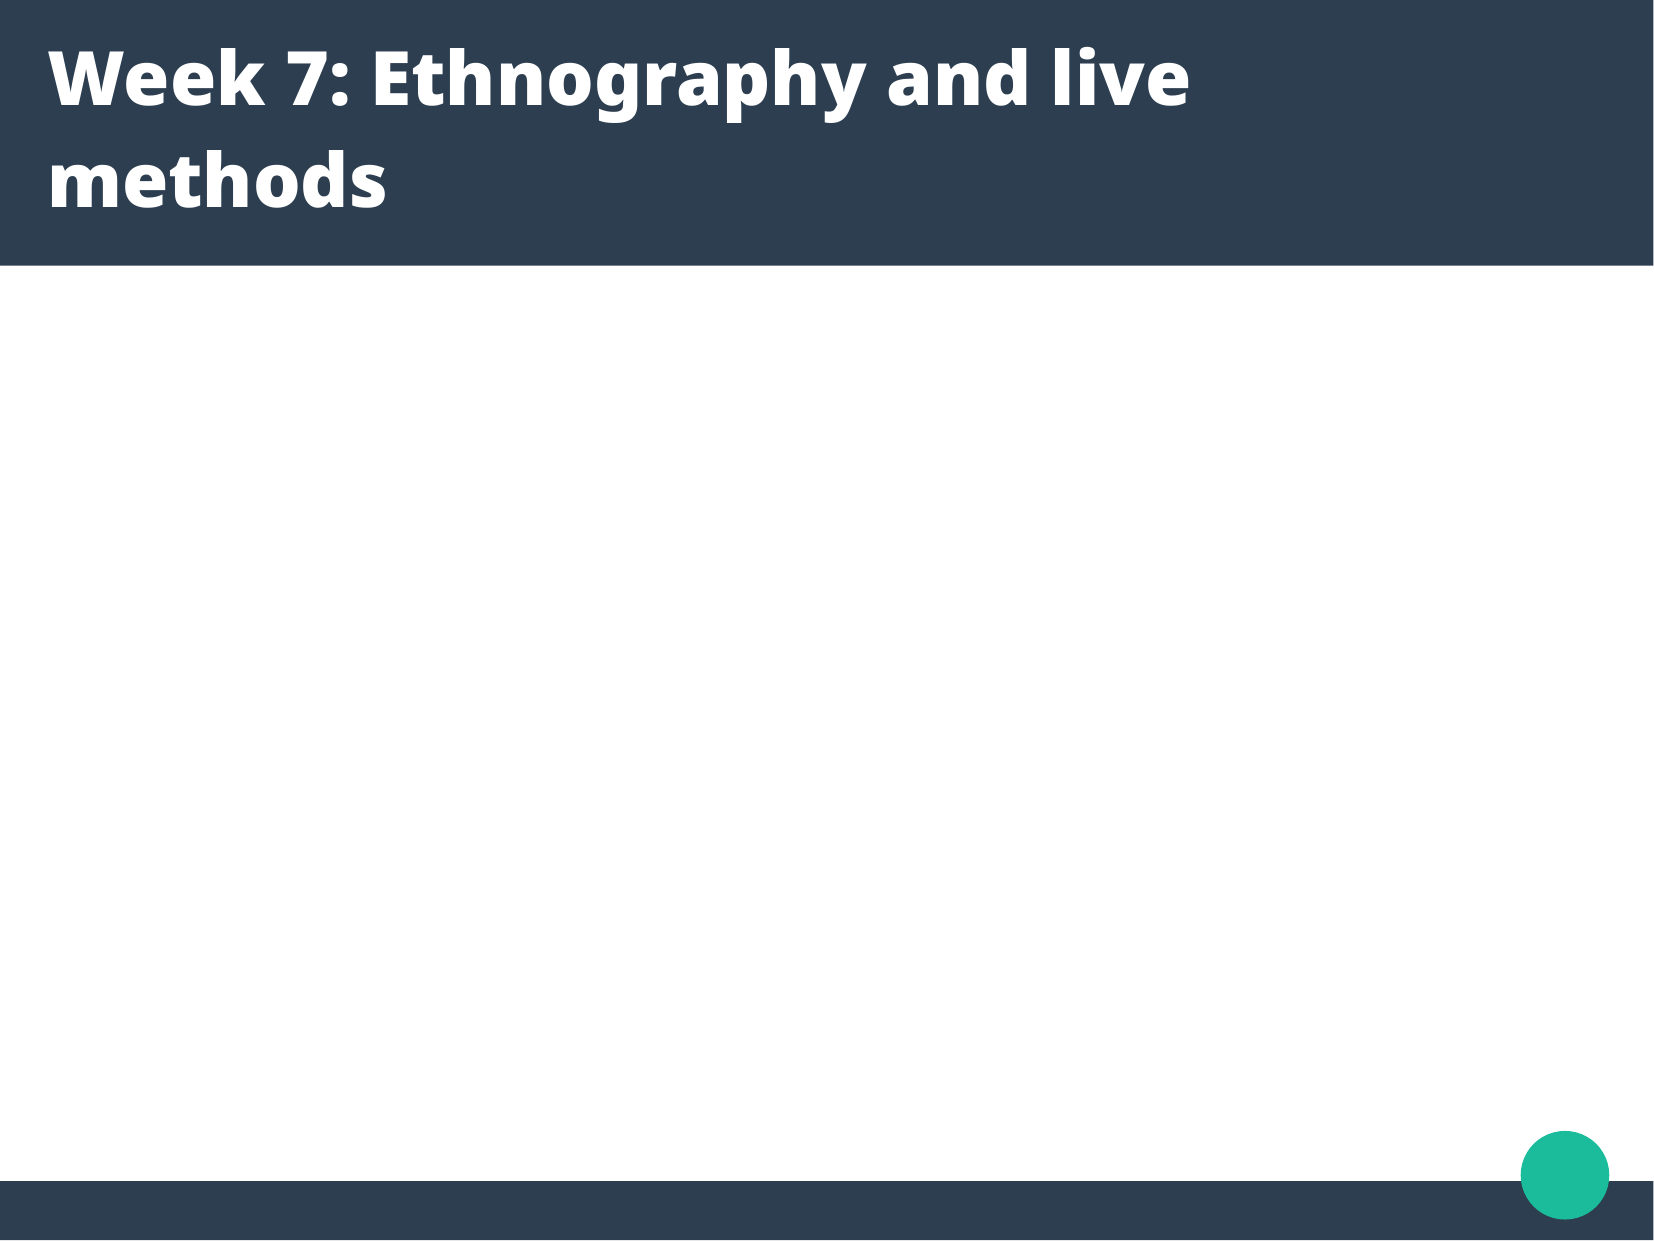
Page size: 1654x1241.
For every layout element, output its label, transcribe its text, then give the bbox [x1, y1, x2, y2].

title Week 7: Ethnography and live methods [47, 23, 1536, 231]
